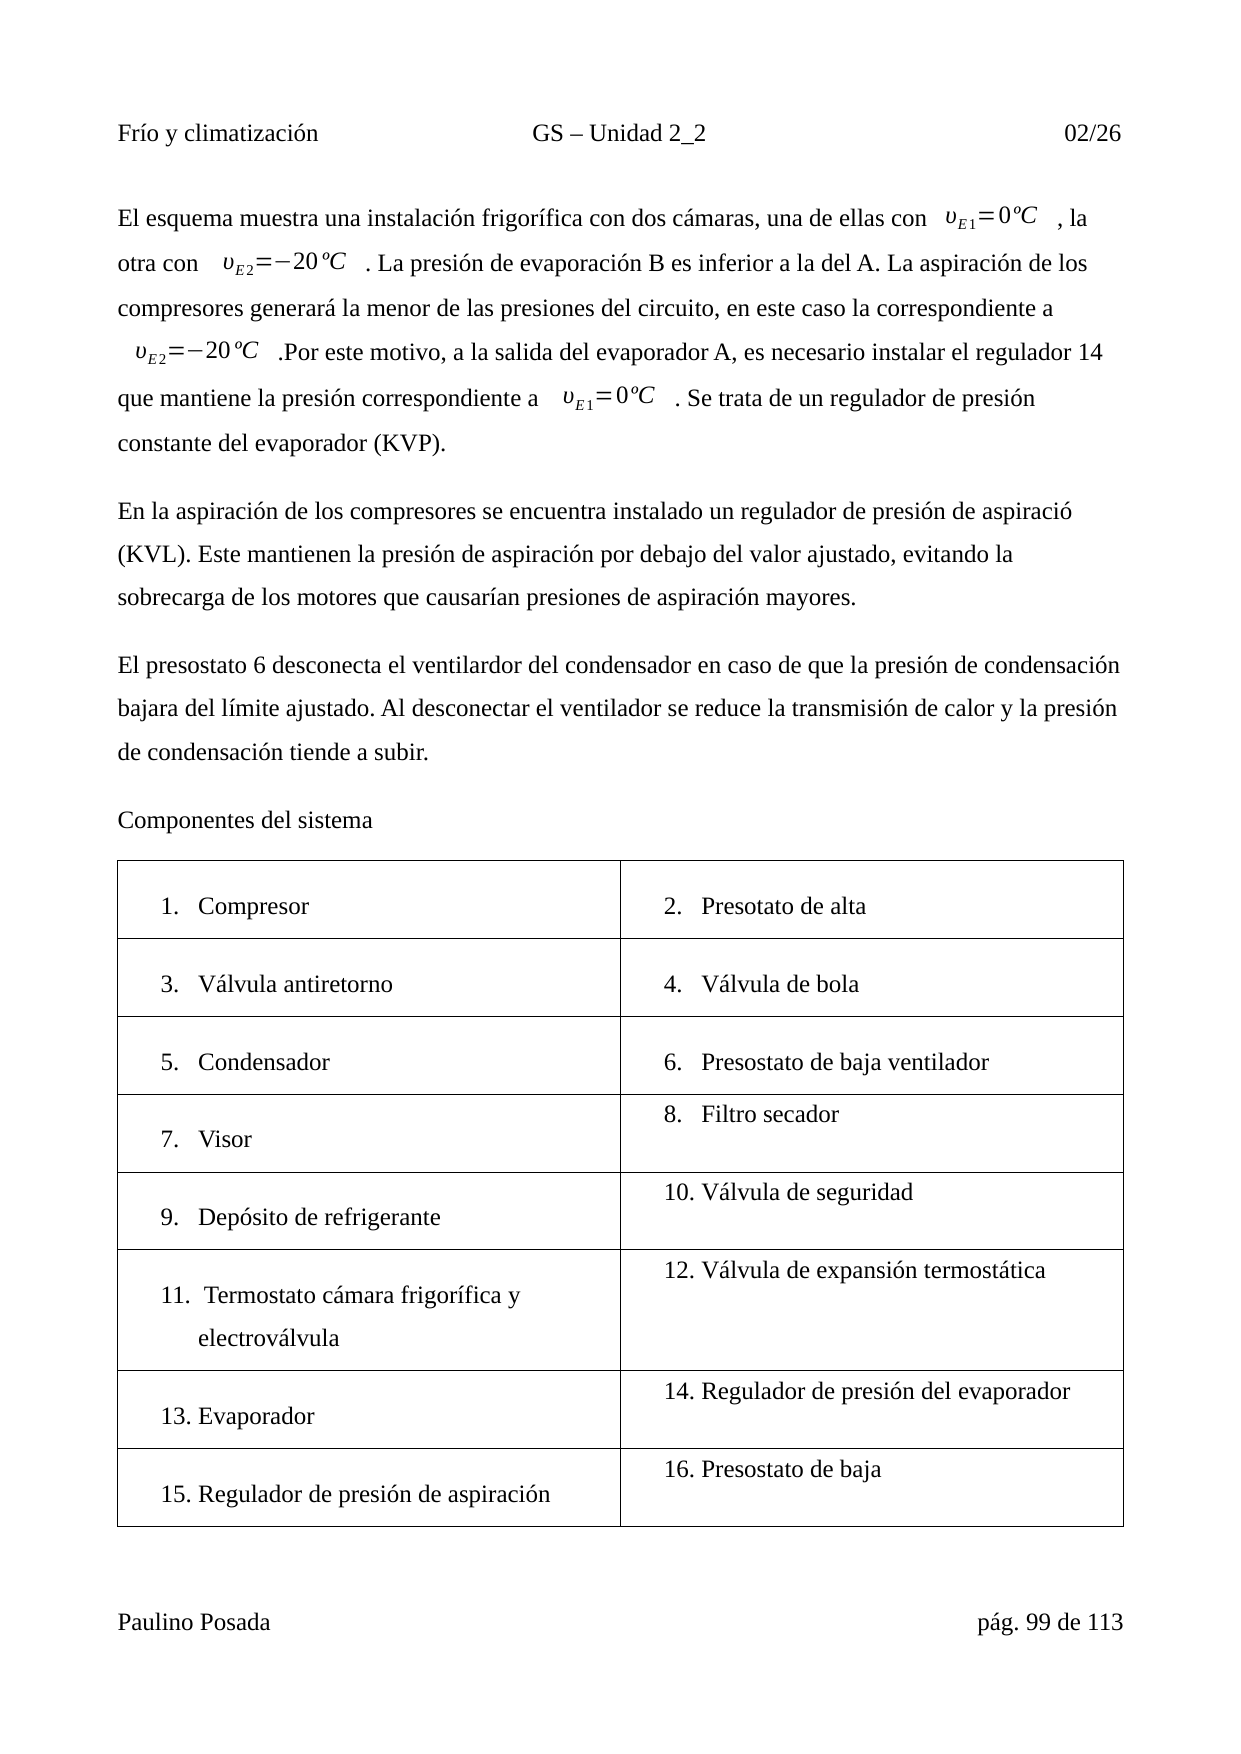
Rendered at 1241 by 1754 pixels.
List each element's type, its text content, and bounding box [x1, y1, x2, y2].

text El esquema muestra una instalación frigorífica con dos cámaras, una de ellas con, la otra con . La presión de evaporación B es inferior a la del A. La aspiración de los compresores generará la menor de las presiones del circuito, en este caso la correspondiente a .Por este motivo, a la salida del evaporador A, es necesario instalar el regulador 14 que mantiene la presión correspondiente a . Se trata de un regulador de presión constante del evaporador (KVP). [117, 201, 1123, 457]
table_header Presotato de alta [621, 861, 1123, 938]
table_cell Válvula de bola [621, 939, 1123, 1016]
table_cell Presostato de baja [621, 1449, 1123, 1526]
table_cell Condensador [118, 1017, 620, 1094]
table_cell Válvula de expansión termostática [621, 1250, 1123, 1370]
table_cell Válvula de seguridad [621, 1173, 1123, 1249]
text Componentes del sistema [117, 805, 1123, 833]
table_cell Regulador de presión del evaporador [621, 1371, 1123, 1448]
table_cell Regulador de presión de aspiración [118, 1449, 620, 1526]
text El presostato 6 desconecta el ventilardor del condensador en caso de que la presión de condensación bajara del límite ajustado. Al desconectar el ventilador se reduce la transmisión de calor y la presión de condensación tiende a subir. [117, 650, 1123, 765]
table_cell Visor [118, 1095, 620, 1172]
table_cell Válvula antiretorno [118, 939, 620, 1016]
table_cell Evaporador [118, 1371, 620, 1448]
table_cell Presostato de baja ventilador [621, 1017, 1123, 1094]
table_cell Termostato cámara frigorífica y electroválvula [118, 1250, 620, 1370]
text En la aspiración de los compresores se encuentra instalado un regulador de presión de aspiració (KVL). Este mantienen la presión de aspiración por debajo del valor ajustado, evitando la sobrecarga de los motores que causarían presiones de aspiración mayores. [117, 496, 1123, 611]
table_cell Filtro secador [621, 1095, 1123, 1172]
table_header Compresor [118, 861, 620, 938]
table_cell Depósito de refrigerante [118, 1173, 620, 1249]
